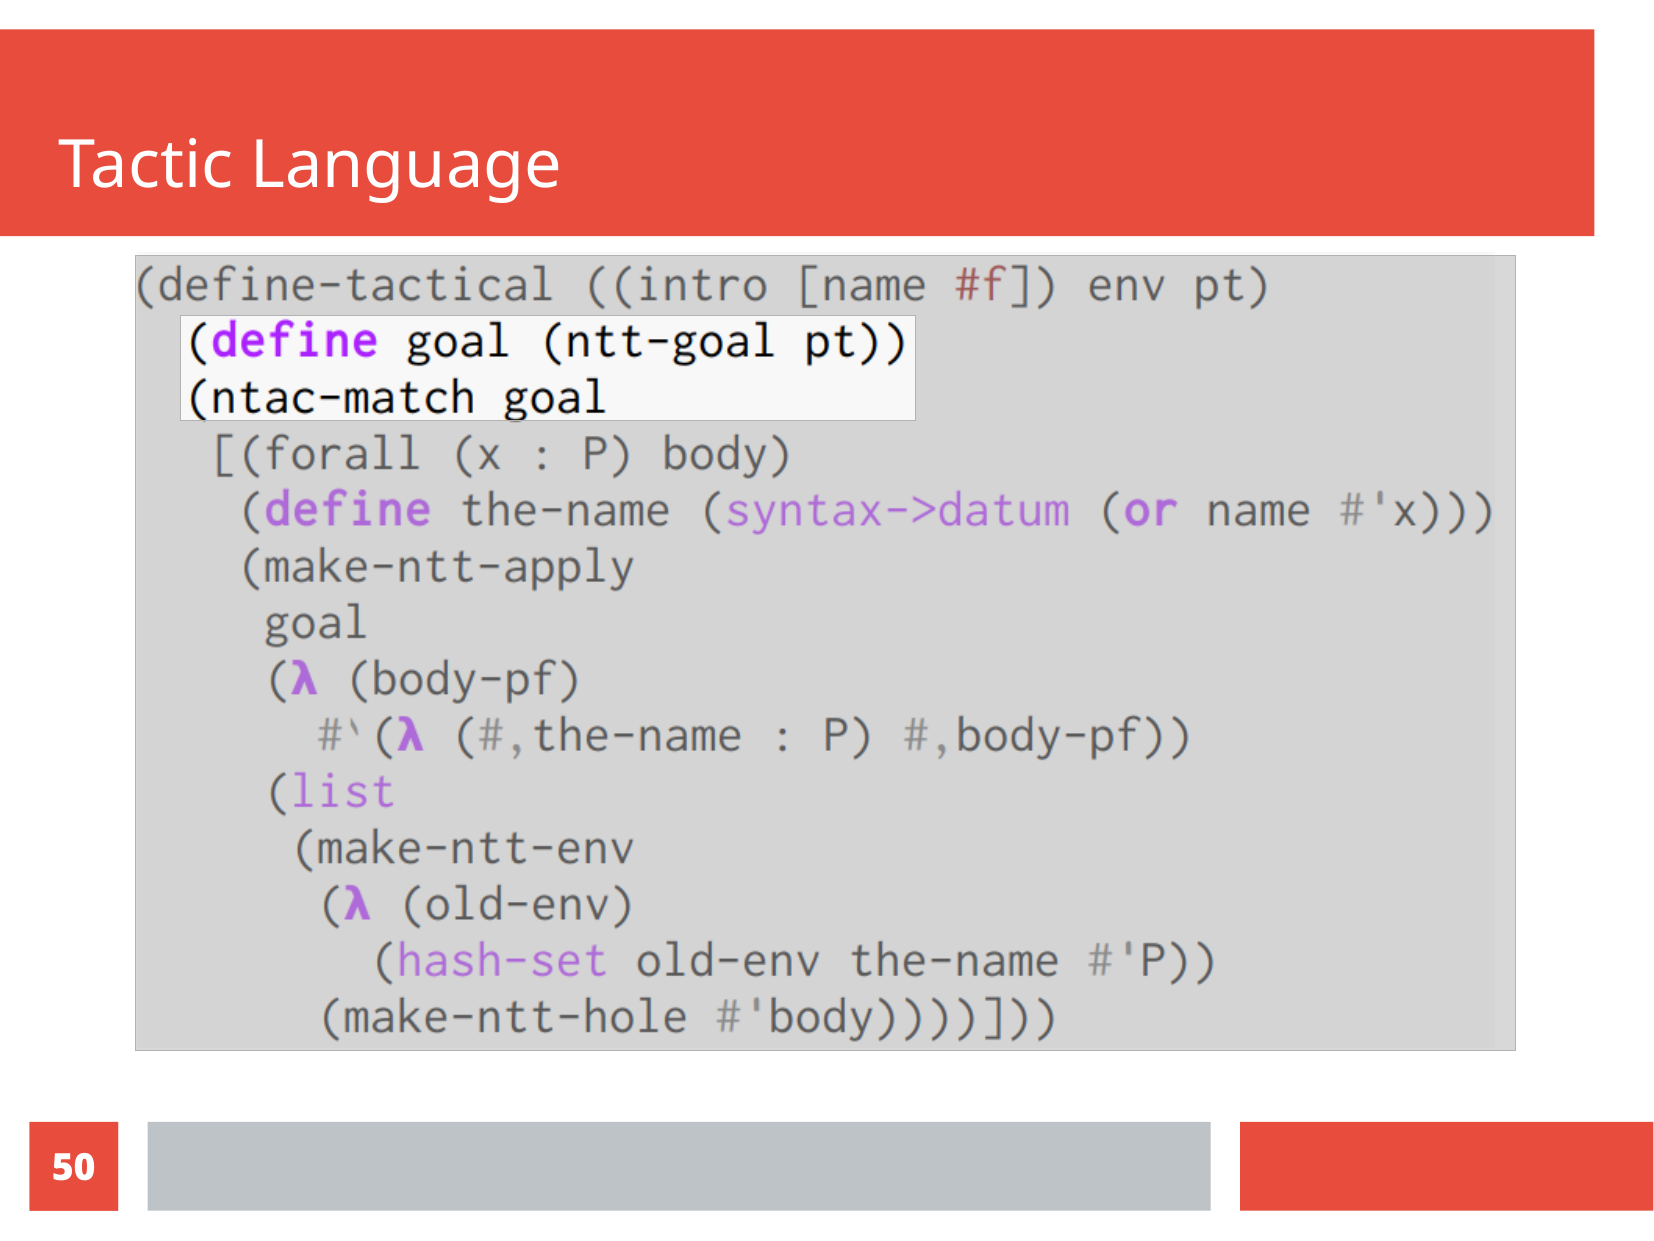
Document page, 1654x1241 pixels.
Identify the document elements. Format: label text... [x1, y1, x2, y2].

text_box [135, 255, 1516, 1051]
picture [181, 316, 915, 420]
title Tactic Language [59, 59, 1595, 207]
